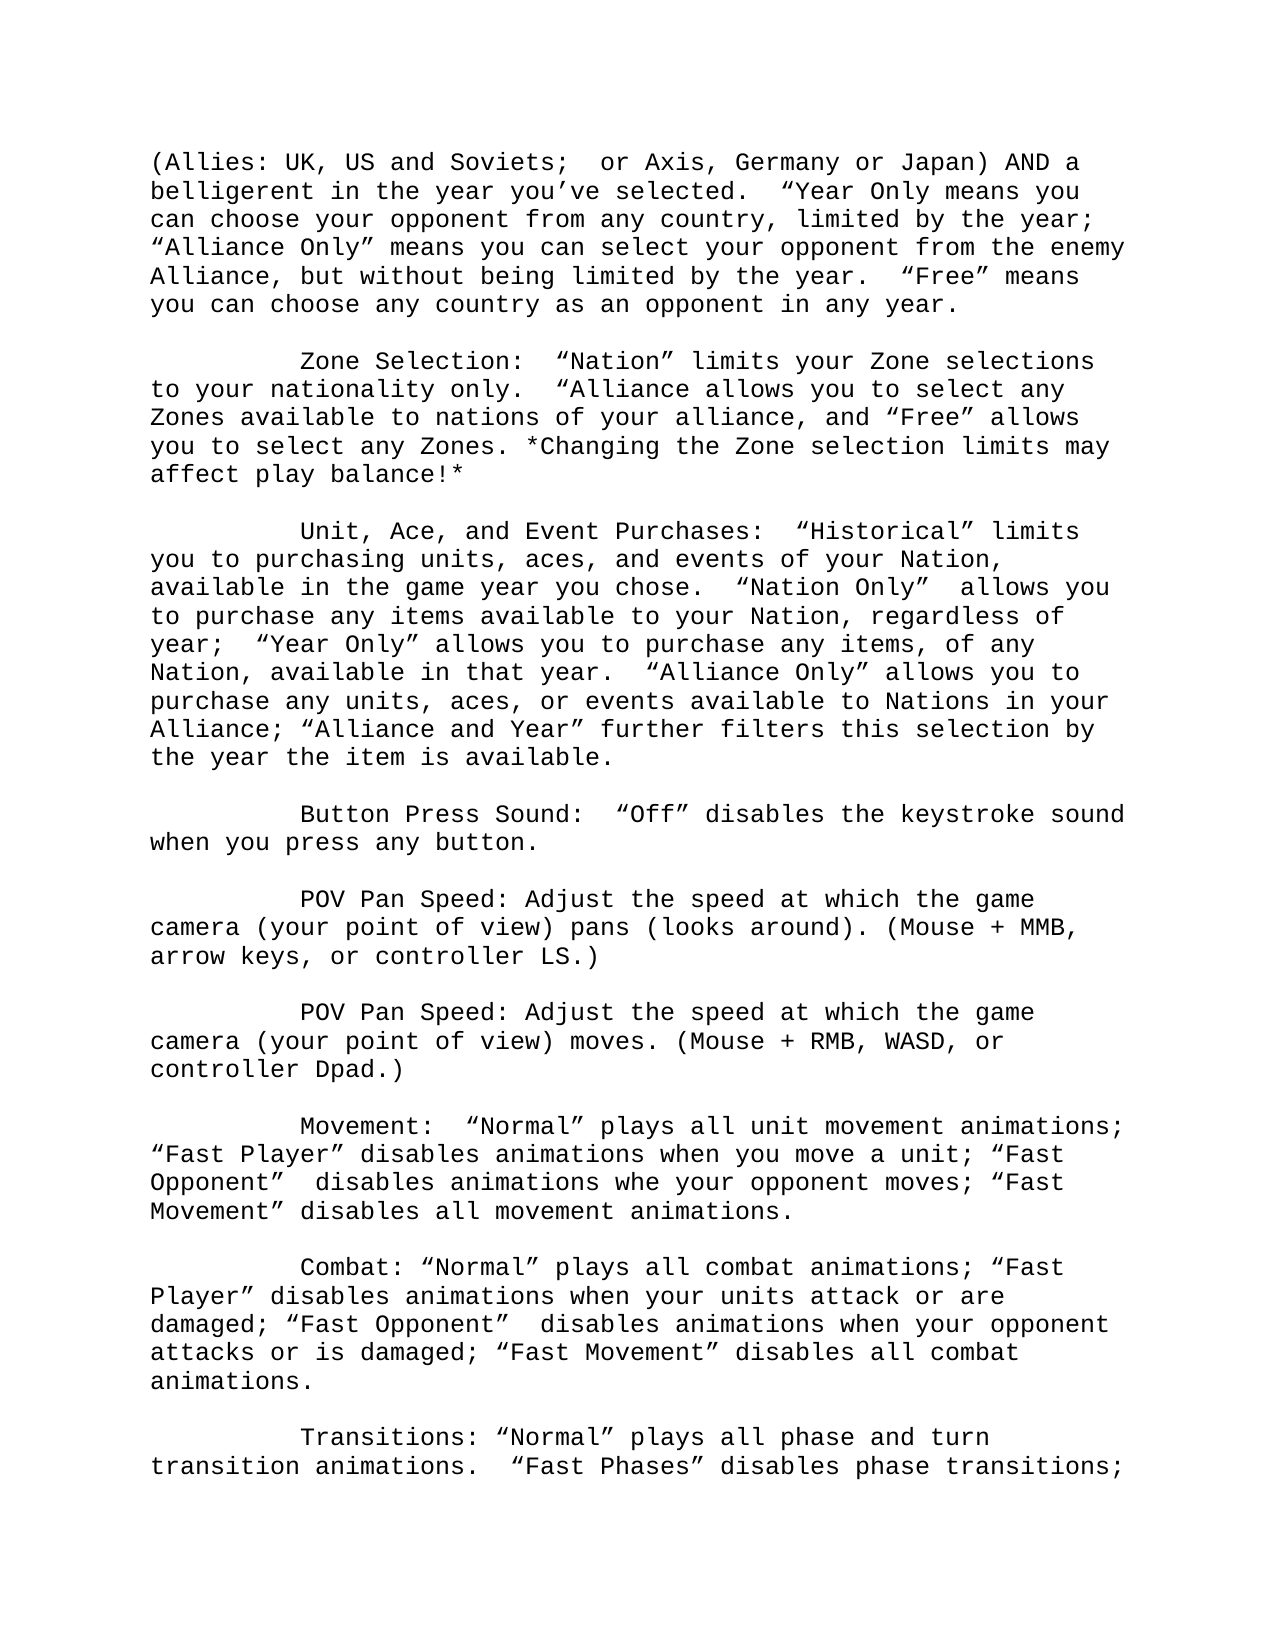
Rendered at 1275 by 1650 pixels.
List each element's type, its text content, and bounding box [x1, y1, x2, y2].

text Movement: “Normal” plays all unit movement animations; “Fast Player” disables animations when you move a unit; “Fast Opponent” disables animations whe your opponent moves; “Fast Movement” disables all movement animations. [150, 1113, 1125, 1227]
text Zone Selection: “Nation” limits your Zone selections to your nationality only. “Alliance allows you to select any Zones available to nations of your alliance, and “Free” allows you to select any Zones. *Changing the Zone selection limits may affect play balance!* [150, 348, 1125, 490]
text (Allies: UK, US and Soviets; or Axis, Germany or Japan) AND a belligerent in the year you’ve selected. “Year Only means you can choose your opponent from any country, limited by the year; “Alliance Only” means you can select your opponent from the enemy Alliance, but without being limited by the year. “Free” means you can choose any country as an opponent in any year. [150, 150, 1125, 320]
text POV Pan Speed: Adjust the speed at which the game camera (your point of view) moves. (Mouse + RMB, WASD, or controller Dpad.) [150, 1000, 1125, 1085]
text Combat: “Normal” plays all combat animations; “Fast Player” disables animations when your units attack or are damaged; “Fast Opponent” disables animations when your opponent attacks or is damaged; “Fast Movement” disables all combat animations. [150, 1255, 1125, 1397]
text Transitions: “Normal” plays all phase and turn transition animations. “Fast Phases” disables phase transitions; [150, 1425, 1125, 1482]
text Unit, Ace, and Event Purchases: “Historical” limits you to purchasing units, aces, and events of your Nation, available in the game year you chose. “Nation Only” allows you to purchase any items available to your Nation, regardless of year; “Year Only” allows you to purchase any items, of any Nation, available in that year. “Alliance Only” allows you to purchase any units, aces, or events available to Nations in your Alliance; “Alliance and Year” further filters this selection by the year the item is available. Button Press Sound: “Off” disables the keystroke sound when you press any button. POV Pan Speed: Adjust the speed at which the game camera (your point of view) pans (looks around). (Mouse + MMB, arrow keys, or controller LS.) [150, 518, 1125, 972]
